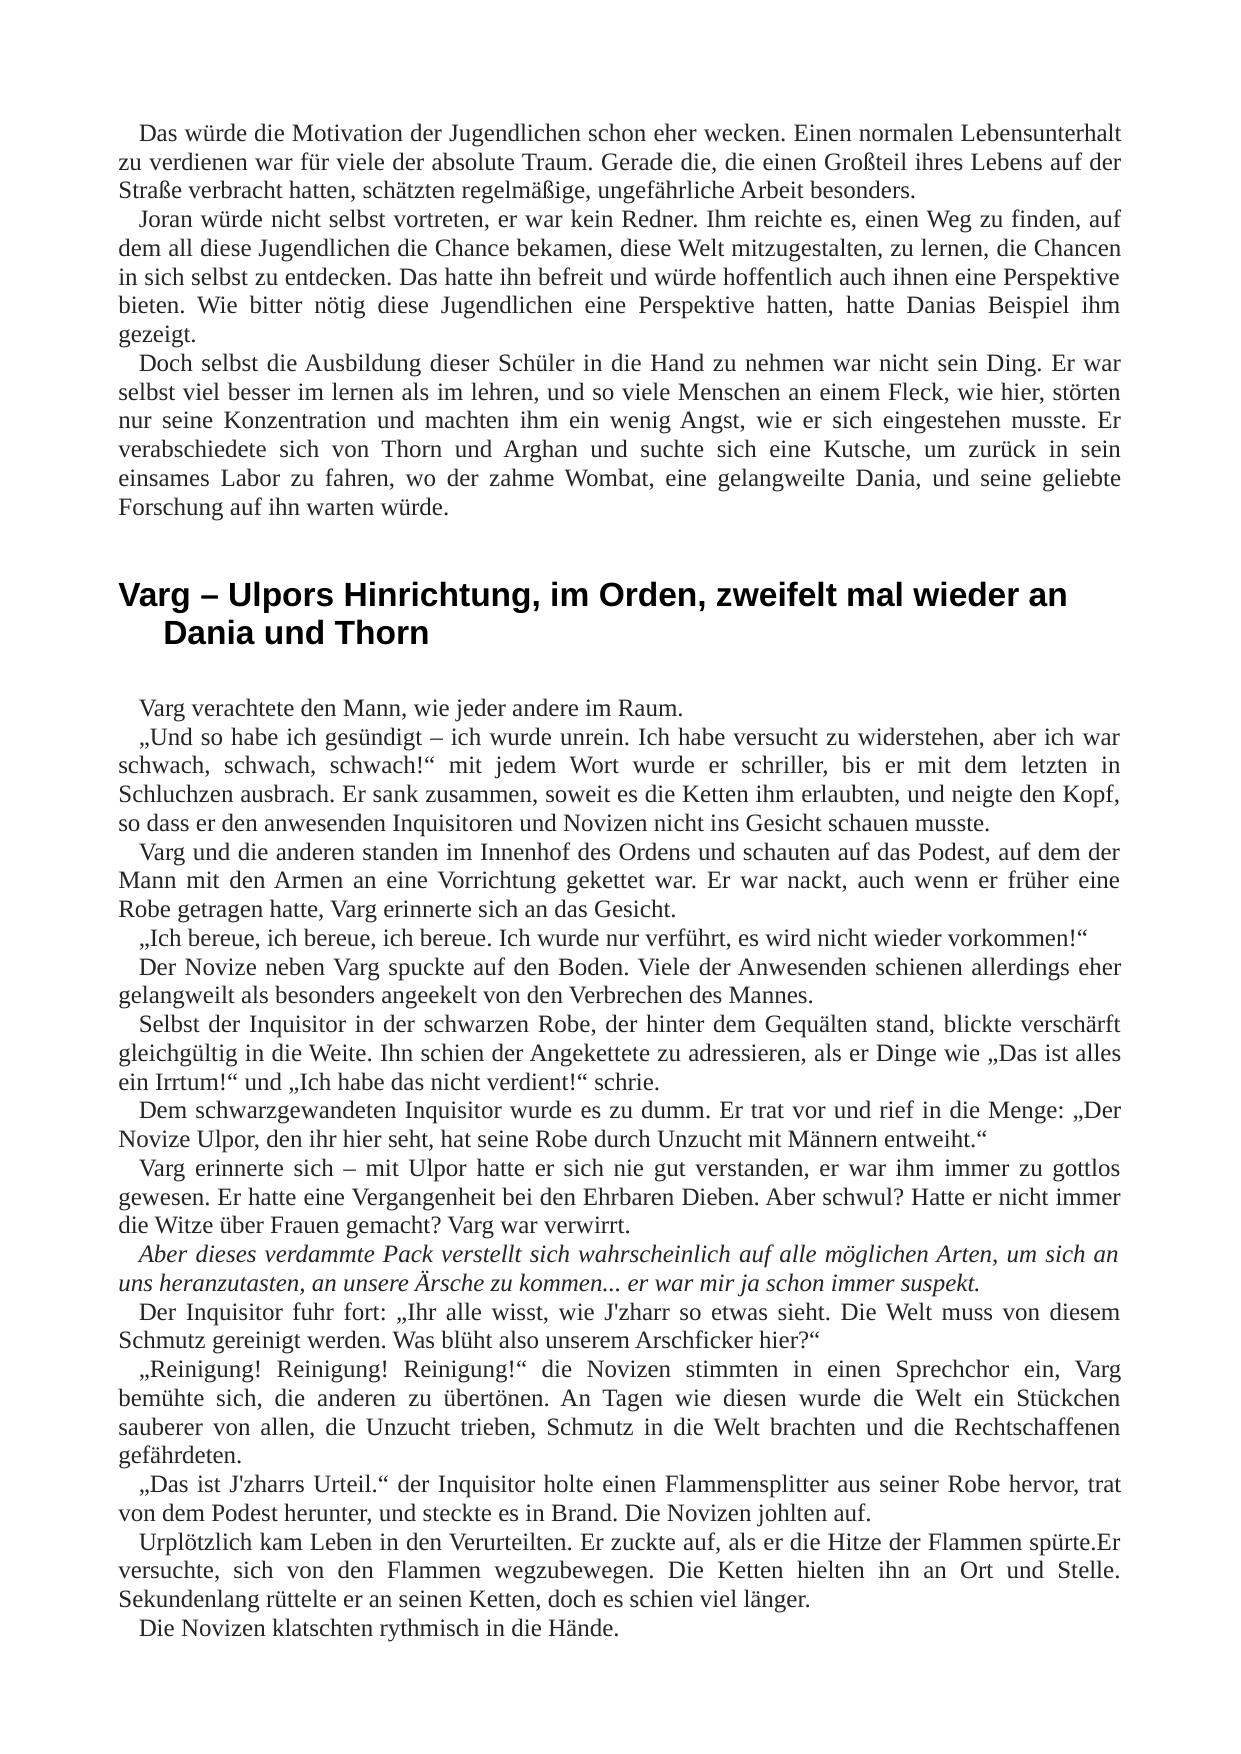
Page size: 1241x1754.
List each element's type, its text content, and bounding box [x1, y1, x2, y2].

text Varg erinnerte sich – mit Ulpor hatte er sich nie gut verstanden, er war ihm immer zu gottlos gewesen. Er hatte eine Vergangenheit bei den Ehrbaren Dieben. Aber schwul? Hatte er nicht immer die Witze über Frauen gemacht? Varg war verwirrt. [118, 1153, 1122, 1239]
text Der Novize neben Varg spuckte auf den Boden. Viele der Anwesenden schienen allerdings eher gelangweilt als besonders angeekelt von den Verbrechen des Mannes. [118, 952, 1122, 1009]
text Die Novizen klatschten rythmisch in die Hände. [118, 1613, 1122, 1642]
subtitle Varg – Ulpors Hinrichtung, im Orden, zweifelt mal wieder an Dania und Thorn [118, 574, 1122, 652]
text Selbst der Inquisitor in der schwarzen Robe, der hinter dem Gequälten stand, blickte verschärft gleichgültig in die Weite. Ihn schien der Angekettete zu adressieren, als er Dinge wie „Das ist alles ein Irrtum!“ und „Ich habe das nicht verdient!“ schrie. [118, 1009, 1122, 1095]
text „Und so habe ich gesündigt – ich wurde unrein. Ich habe versucht zu widerstehen, aber ich war schwach, schwach, schwach!“ mit jedem Wort wurde er schriller, bis er mit dem letzten in Schluchzen ausbrach. Er sank zusammen, soweit es die Ketten ihm erlaubten, und neigte den Kopf, so dass er den anwesenden Inquisitoren und Novizen nicht ins Gesicht schauen musste. [118, 722, 1122, 837]
text Varg verachtete den Mann, wie jeder andere im Raum. [118, 693, 1122, 722]
text Das würde die Motivation der Jugendlichen schon eher wecken. Einen normalen Lebensunterhalt zu verdienen war für viele der absolute Traum. Gerade die, die einen Großteil ihres Lebens auf der Straße verbracht hatten, schätzten regelmäßige, ungefährliche Arbeit besonders. [118, 118, 1122, 204]
text Dem schwarzgewandeten Inquisitor wurde es zu dumm. Er trat vor und rief in die Menge: „Der Novize Ulpor, den ihr hier seht, hat seine Robe durch Unzucht mit Männern entweiht.“ [118, 1095, 1122, 1153]
text Varg und die anderen standen im Innenhof des Ordens und schauten auf das Podest, auf dem der Mann mit den Armen an eine Vorrichtung gekettet war. Er war nackt, auch wenn er früher eine Robe getragen hatte, Varg erinnerte sich an das Gesicht. [118, 837, 1122, 923]
text Joran würde nicht selbst vortreten, er war kein Redner. Ihm reichte es, einen Weg zu finden, auf dem all diese Jugendlichen die Chance bekamen, diese Welt mitzugestalten, zu lernen, die Chancen in sich selbst zu entdecken. Das hatte ihn befreit und würde hoffentlich auch ihnen eine Perspektive bieten. Wie bitter nötig diese Jugendlichen eine Perspektive hatten, hatte Danias Beispiel ihm gezeigt. [118, 204, 1122, 348]
text Urplötzlich kam Leben in den Verurteilten. Er zuckte auf, als er die Hitze der Flammen spürte.Er versuchte, sich von den Flammen wegzubewegen. Die Ketten hielten ihn an Ort und Stelle. Sekundenlang rüttelte er an seinen Ketten, doch es schien viel länger. [118, 1527, 1122, 1613]
text Der Inquisitor fuhr fort: „Ihr alle wisst, wie J'zharr so etwas sieht. Die Welt muss von diesem Schmutz gereinigt werden. Was blüht also unserem Arschficker hier?“ [118, 1297, 1122, 1354]
text „Reinigung! Reinigung! Reinigung!“ die Novizen stimmten in einen Sprechchor ein, Varg bemühte sich, die anderen zu übertönen. An Tagen wie diesen wurde die Welt ein Stückchen sauberer von allen, die Unzucht trieben, Schmutz in die Welt brachten und die Rechtschaffenen gefährdeten. [118, 1354, 1122, 1469]
text „Das ist J'zharrs Urteil.“ der Inquisitor holte einen Flammensplitter aus seiner Robe hervor, trat von dem Podest herunter, und steckte es in Brand. Die Novizen johlten auf. [118, 1469, 1122, 1527]
text „Ich bereue, ich bereue, ich bereue. Ich wurde nur verführt, es wird nicht wieder vorkommen!“ [118, 923, 1122, 952]
text Aber dieses verdammte Pack verstellt sich wahrscheinlich auf alle möglichen Arten, um sich an uns heranzutasten, an unsere Ärsche zu kommen... er war mir ja schon immer suspekt. [118, 1239, 1122, 1297]
text Doch selbst die Ausbildung dieser Schüler in die Hand zu nehmen war nicht sein Ding. Er war selbst viel besser im lernen als im lehren, und so viele Menschen an einem Fleck, wie hier, störten nur seine Konzentration und machten ihm ein wenig Angst, wie er sich eingestehen musste. Er verabschiedete sich von Thorn und Arghan und suchte sich eine Kutsche, um zurück in sein einsames Labor zu fahren, wo der zahme Wombat, eine gelangweilte Dania, und seine geliebte Forschung auf ihn warten würde. [118, 348, 1122, 521]
